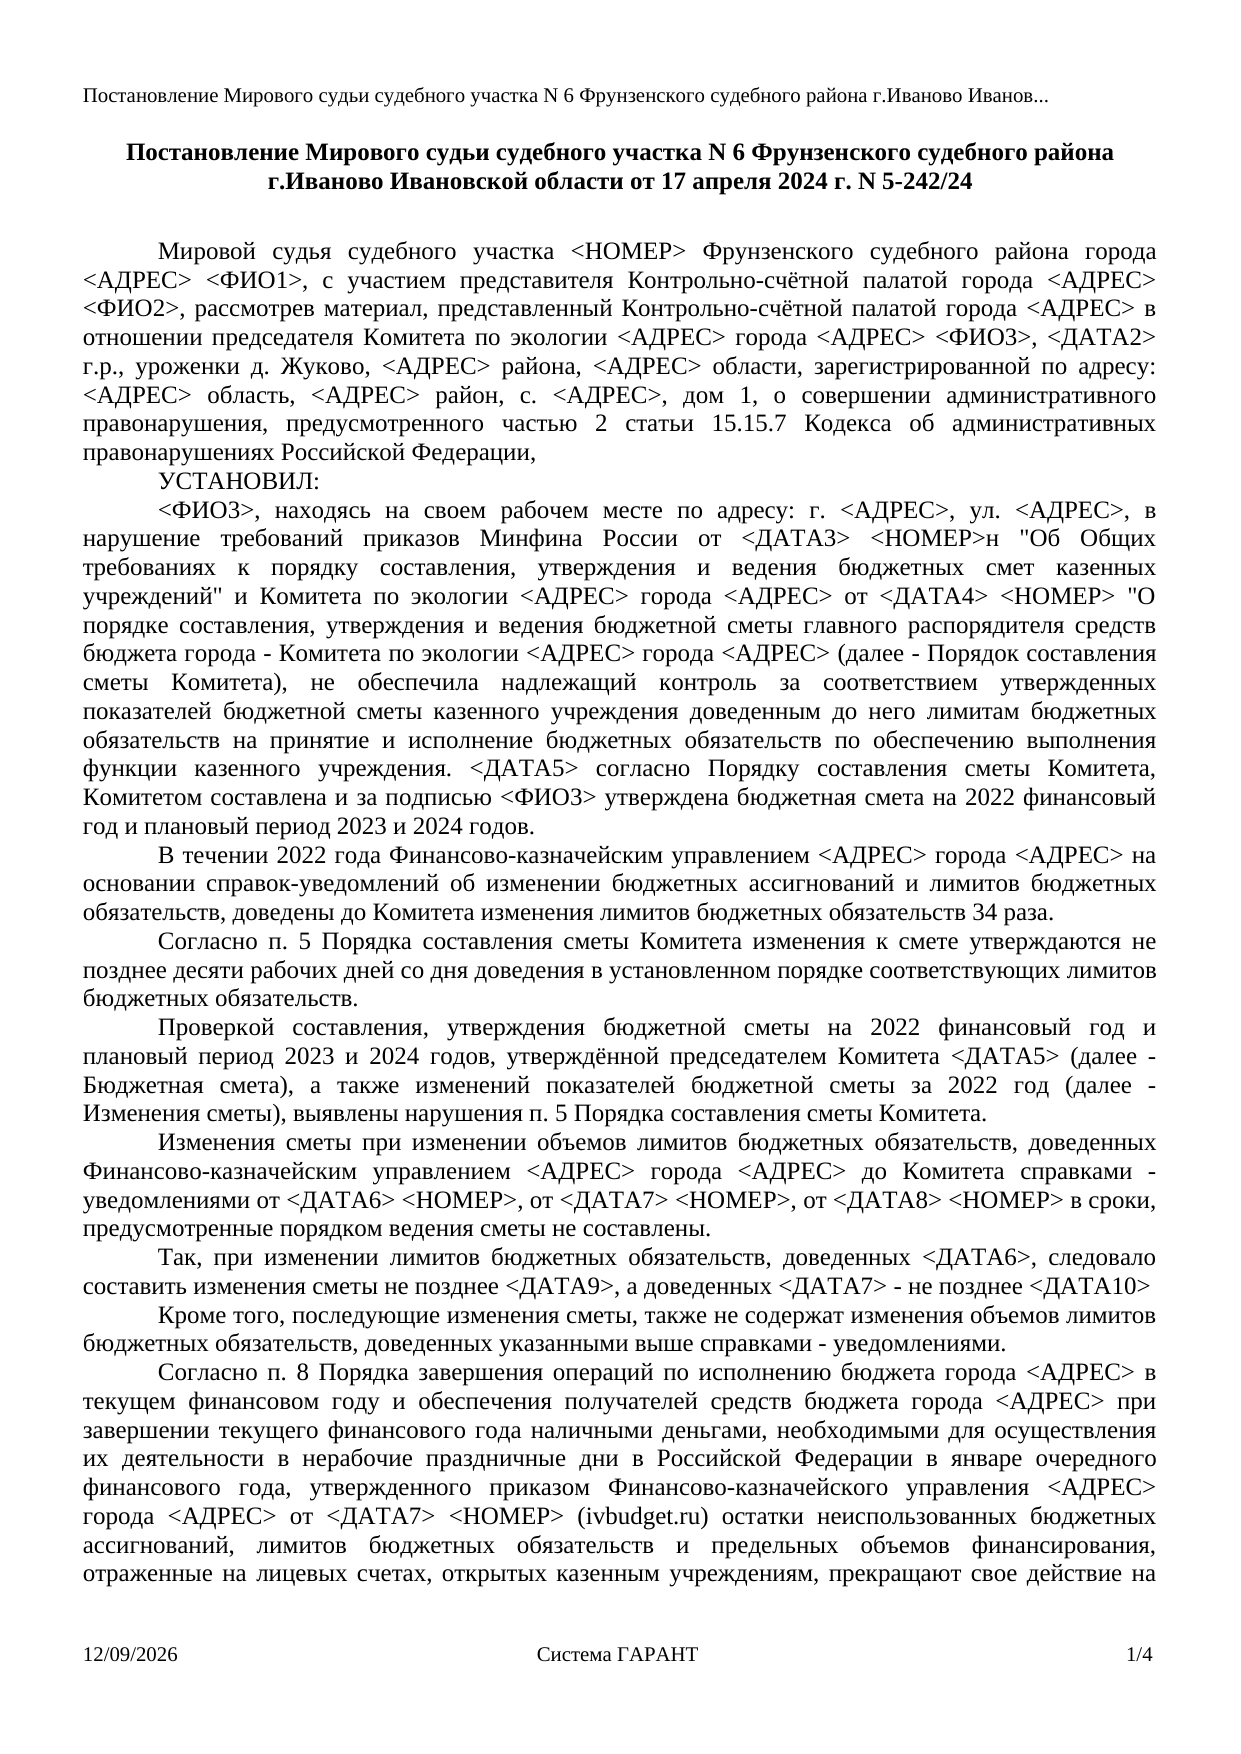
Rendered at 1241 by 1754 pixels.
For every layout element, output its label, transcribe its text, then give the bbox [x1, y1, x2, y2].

text <ФИО3>, находясь на своем рабочем месте по адресу: г. <АДРЕС>, ул. <АДРЕС>, в нарушение требований приказов Минфина России от <ДАТА3> <НОМЕР>н "Об Общих требованиях к порядку составления, утверждения и ведения бюджетных смет казенных учреждений" и Комитета по экологии <АДРЕС> города <АДРЕС> от <ДАТА4> <НОМЕР> "О порядке составления, утверждения и ведения бюджетной сметы главного распорядителя средств бюджета города - Комитета по экологии <АДРЕС> города <АДРЕС> (далее - Порядок составления сметы Комитета), не обеспечила надлежащий контроль за соответствием утвержденных показателей бюджетной сметы казенного учреждения доведенным до него лимитам бюджетных обязательств на принятие и исполнение бюджетных обязательств по обеспечению выполнения функции казенного учреждения. <ДАТА5> согласно Порядку составления сметы Комитета, Комитетом составлена и за подписью <ФИО3> утверждена бюджетная смета на 2022 финансовый год и плановый период 2023 и 2024 годов. [83, 495, 1157, 840]
text Согласно п. 5 Порядка составления сметы Комитета изменения к смете утверждаются не позднее десяти рабочих дней со дня доведения в установленном порядке соответствующих лимитов бюджетных обязательств. [83, 926, 1157, 1012]
text УСТАНОВИЛ: [83, 466, 1157, 495]
text Проверкой составления, утверждения бюджетной сметы на 2022 финансовый год и плановый период 2023 и 2024 годов, утверждённой председателем Комитета <ДАТА5> (далее - Бюджетная смета), а также изменений показателей бюджетной сметы за 2022 год (далее - Изменения сметы), выявлены нарушения п. 5 Порядка составления сметы Комитета. [83, 1012, 1157, 1127]
text Мировой судья судебного участка <НОМЕР> Фрунзенского судебного района города <АДРЕС> <ФИО1>, с участием представителя Контрольно-счётной палатой города <АДРЕС> <ФИО2>, рассмотрев материал, представленный Контрольно-счётной палатой города <АДРЕС> в отношении председателя Комитета по экологии <АДРЕС> города <АДРЕС> <ФИО3>, <ДАТА2> г.р., уроженки д. Жуково, <АДРЕС> района, <АДРЕС> области, зарегистрированной по адресу: <АДРЕС> область, <АДРЕС> район, с. <АДРЕС>, дом 1, о совершении административного правонарушения, предусмотренного частью 2 статьи 15.15.7 Кодекса об административных правонарушениях Российской Федерации, [83, 236, 1157, 466]
text Так, при изменении лимитов бюджетных обязательств, доведенных <ДАТА6>, следовало составить изменения сметы не позднее <ДАТА9>, а доведенных <ДАТА7> - не позднее <ДАТА10> [83, 1242, 1157, 1300]
text Изменения сметы при изменении объемов лимитов бюджетных обязательств, доведенных Финансово-казначейским управлением <АДРЕС> города <АДРЕС> до Комитета справками - уведомлениями от <ДАТА6> <НОМЕР>, от <ДАТА7> <НОМЕР>, от <ДАТА8> <НОМЕР> в сроки, предусмотренные порядком ведения сметы не составлены. [83, 1127, 1157, 1242]
text Кроме того, последующие изменения сметы, также не содержат изменения объемов лимитов бюджетных обязательств, доведенных указанными выше справками - уведомлениями. [83, 1300, 1157, 1357]
text В течении 2022 года Финансово-казначейским управлением <АДРЕС> города <АДРЕС> на основании справок-уведомлений об изменении бюджетных ассигнований и лимитов бюджетных обязательств, доведены до Комитета изменения лимитов бюджетных обязательств 34 раза. [83, 840, 1157, 926]
subtitle Постановление Мирового судьи судебного участка N 6 Фрунзенского судебного района г.Иваново Ивановской области от 17 апреля 2024 г. N 5-242/24 [83, 137, 1157, 195]
text Согласно п. 8 Порядка завершения операций по исполнению бюджета города <АДРЕС> в текущем финансовом году и обеспечения получателей средств бюджета города <АДРЕС> при завершении текущего финансового года наличными деньгами, необходимыми для осуществления их деятельности в нерабочие праздничные дни в Российской Федерации в январе очередного финансового года, утвержденного приказом Финансово-казначейского управления <АДРЕС> города <АДРЕС> от <ДАТА7> <НОМЕР> (ivbudget.ru) остатки неиспользованных бюджетных ассигнований, лимитов бюджетных обязательств и предельных объемов финансирования, отраженные на лицевых счетах, открытых казенным учреждениям, прекращают свое действие на [83, 1357, 1157, 1587]
